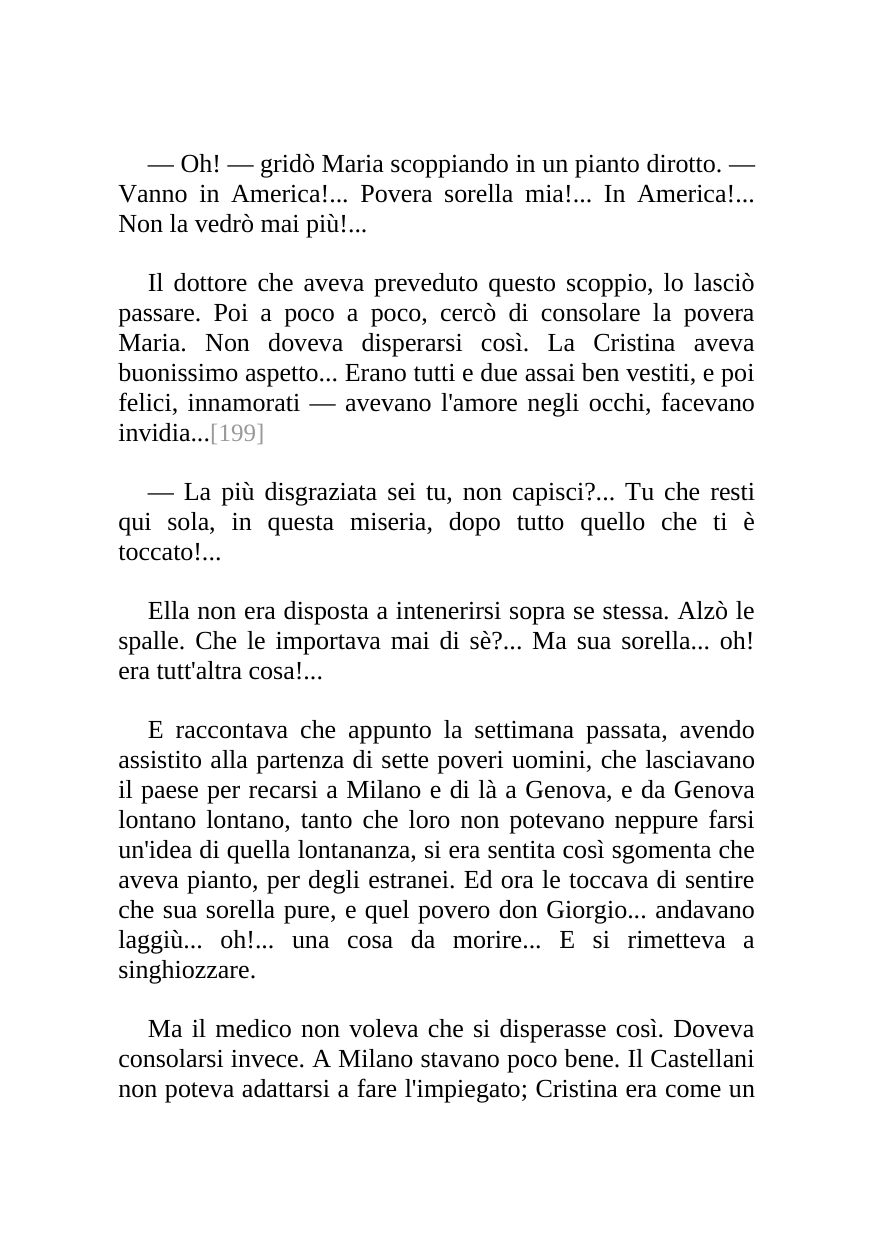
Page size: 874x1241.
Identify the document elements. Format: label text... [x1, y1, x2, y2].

text Ella non era disposta a intenerirsi sopra se stessa. Alzò le spalle. Che le importava mai di sè?... Ma sua sorella... oh! era tutt'altra cosa!... [118, 595, 756, 685]
text E raccontava che appunto la settimana passata, avendo assistito alla partenza di sette poveri uomini, che lasciavano il paese per recarsi a Milano e di là a Genova, e da Genova lontano lontano, tanto che loro non potevano neppure farsi un'idea di quella lontananza, si era sentita così sgomenta che aveva pianto, per degli estranei. Ed ora le toccava di sentire che sua sorella pure, e quel povero don Giorgio... andavano laggiù... oh!... una cosa da morire... E si rimetteva a singhiozzare. [118, 714, 756, 984]
text Ma il medico non voleva che si disperasse così. Doveva consolarsi invece. A Milano stavano poco bene. Il Castellani non poteva adattarsi a fare l'impiegato; Cristina era come un [118, 1013, 756, 1103]
text — Oh! — gridò Maria scoppiando in un pianto dirotto. — Vanno in America!... Povera sorella mia!... In America!... Non la vedrò mai più!... [118, 148, 756, 238]
text Il dottore che aveva preveduto questo scoppio, lo lasciò passare. Poi a poco a poco, cercò di consolare la povera Maria. Non doveva disperarsi così. La Cristina aveva buonissimo aspetto... Erano tutti e due assai ben vestiti, e poi felici, innamorati — avevano l'amore negli occhi, facevano invidia...[199] [118, 267, 756, 447]
text — La più disgraziata sei tu, non capisci?... Tu che resti qui sola, in questa miseria, dopo tutto quello che ti è toccato!... [118, 476, 756, 566]
